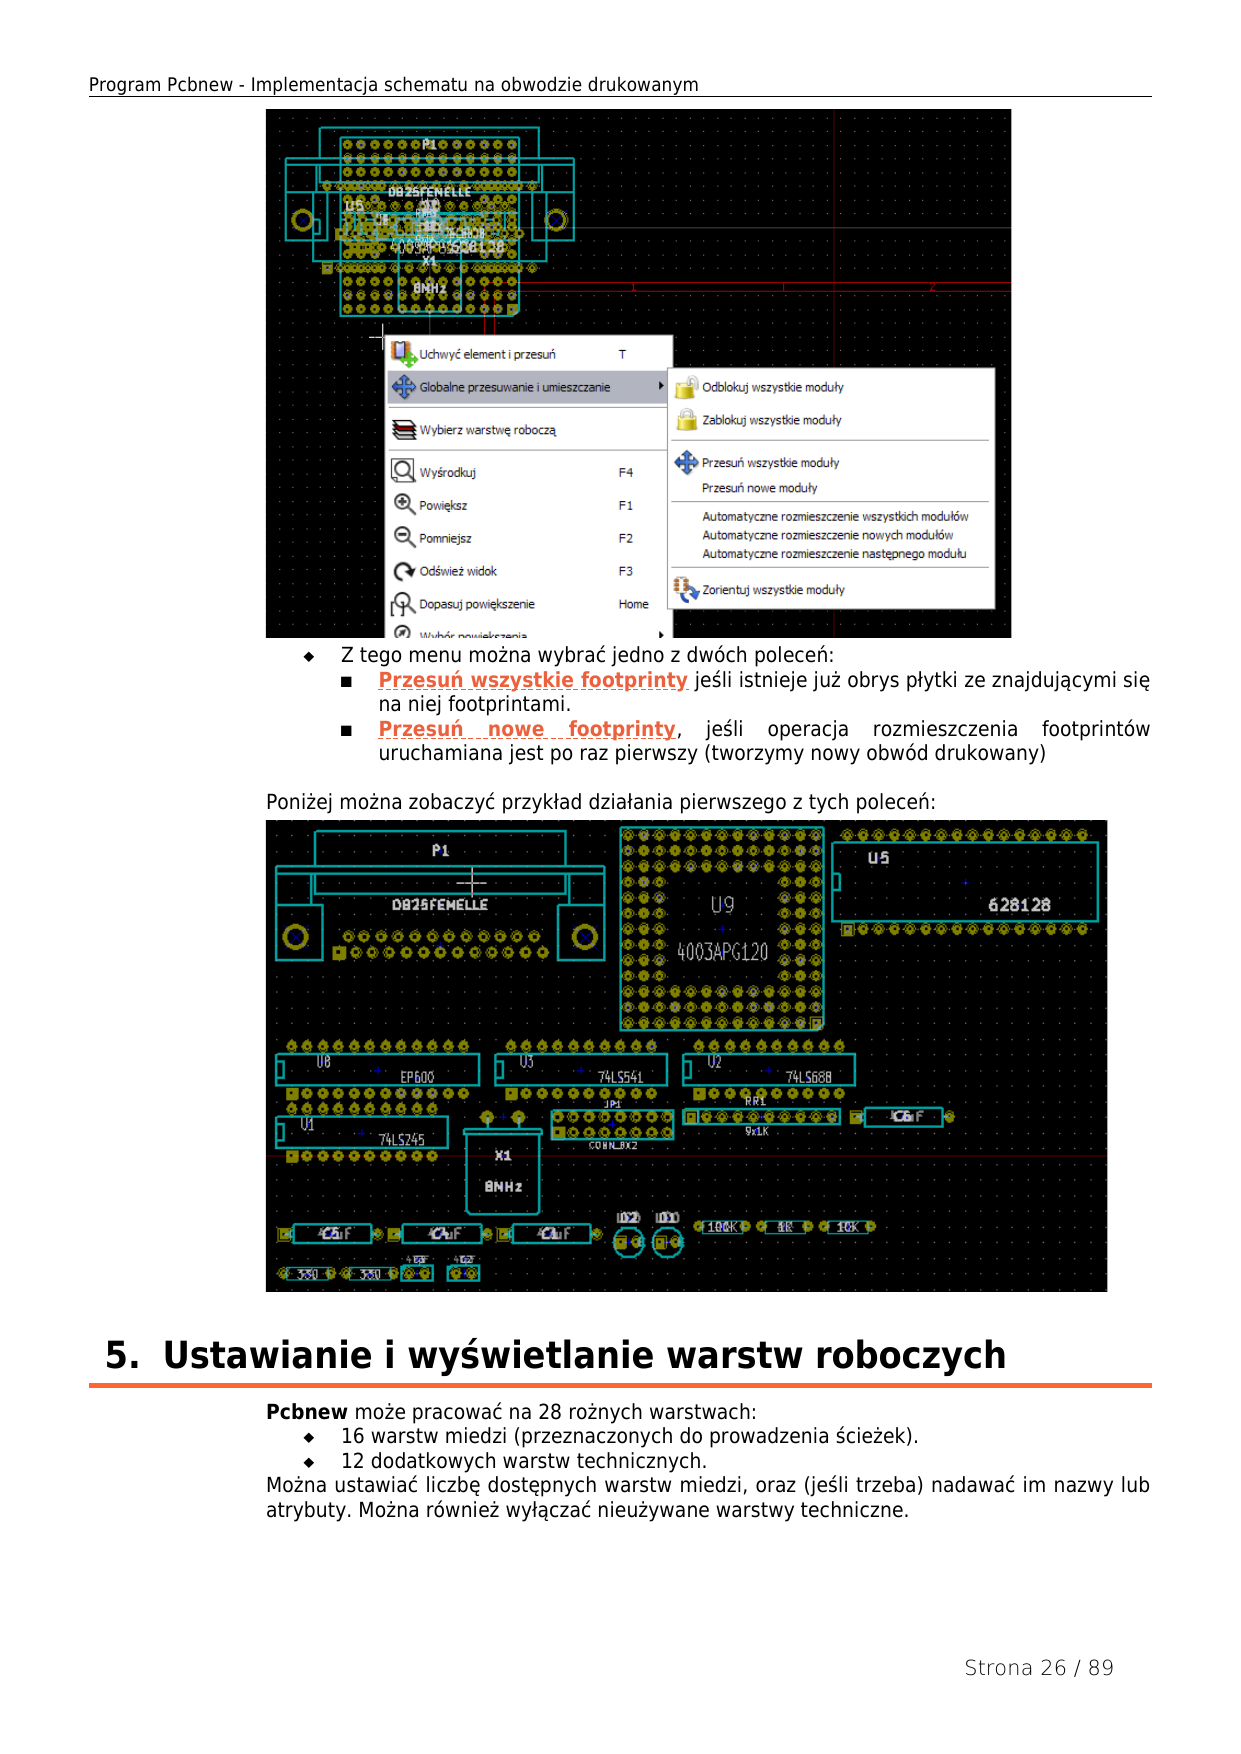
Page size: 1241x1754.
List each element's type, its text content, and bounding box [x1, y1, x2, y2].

list 12 dodatkowych warstw technicznych. [303, 1449, 1152, 1473]
picture [265, 109, 1012, 638]
text Można ustawiać liczbę dostępnych warstw miedzi, oraz (jeśli trzeba) nadawać im nazwy lub atrybuty. Można również wyłączać nieużywane warstwy techniczne. [266, 1473, 1152, 1522]
picture [265, 820, 1108, 1292]
list Przesuń wszystkie footprinty jeśli istnieje już obrys płytki ze znajdującymi się na niej footprintami. [341, 668, 1152, 717]
list Z tego menu można wybrać jedno z dwóch poleceń: [303, 643, 1152, 668]
list Przesuń nowe footprinty, jeśli operacja rozmieszczenia footprintów uruchamiana jest po raz pierwszy (tworzymy nowy obwód drukowany) [341, 717, 1152, 766]
list 16 warstw miedzi (przeznaczonych do prowadzenia ścieżek). [303, 1424, 1152, 1449]
text Poniżej można zobaczyć przykład działania pierwszego z tych poleceń: [266, 790, 1152, 814]
text Pcbnew może pracować na 28 rożnych warstwach: [266, 1400, 1152, 1424]
subtitle Ustawianie i wyświetlanie warstw roboczych [88, 1327, 1152, 1388]
